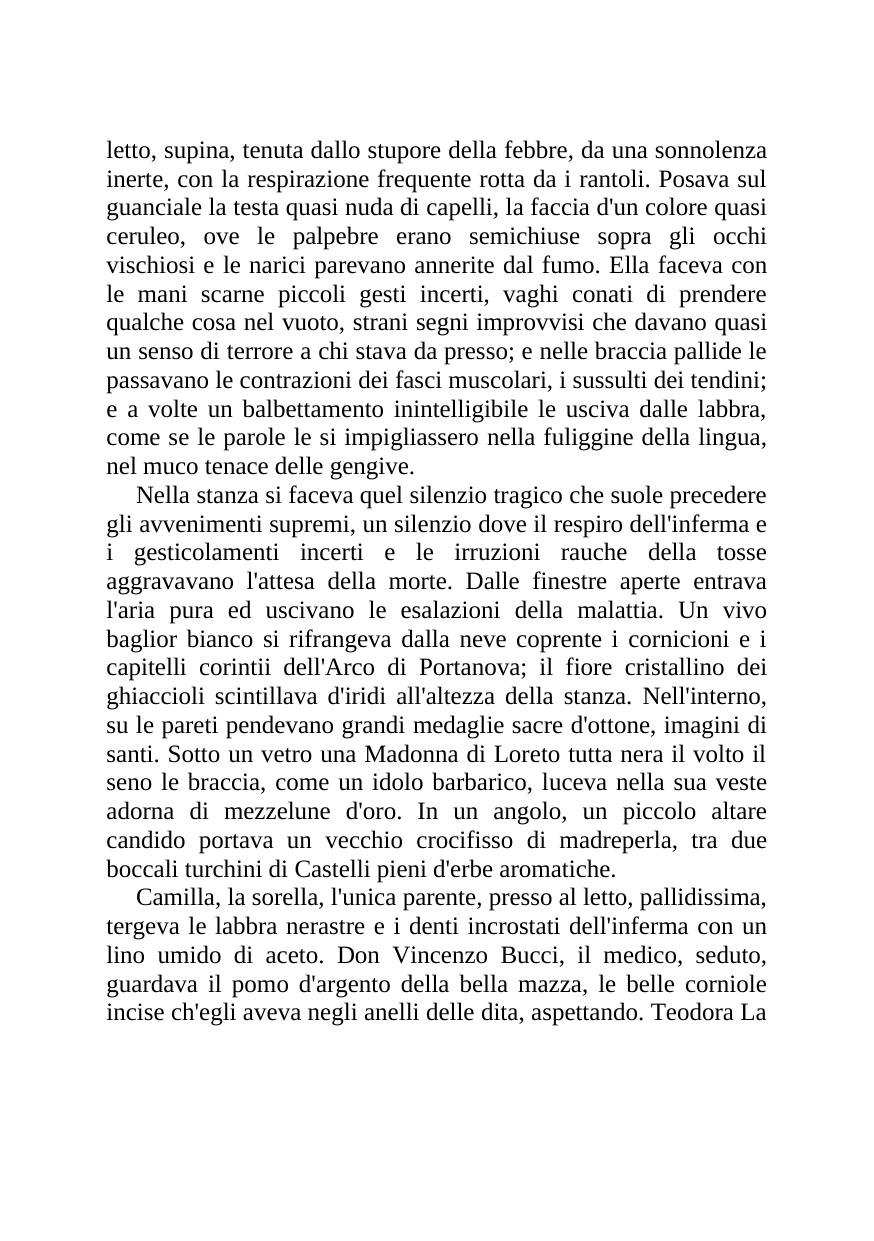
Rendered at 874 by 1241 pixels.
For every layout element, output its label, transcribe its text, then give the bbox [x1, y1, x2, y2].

text Nella stanza si faceva quel silenzio tragico che suole precedere gli avvenimenti supremi, un silenzio dove il respiro dell'inferma e i gesticolamenti incerti e le irruzioni rauche della tosse aggravavano l'attesa della morte. Dalle finestre aperte entrava l'aria pura ed uscivano le esalazioni della malattia. Un vivo baglior bianco si rifrangeva dalla neve coprente i cornicioni e i capitelli corintii dell'Arco di Portanova; il fiore cristallino dei ghiaccioli scintillava d'iridi all'altezza della stanza. Nell'interno, su le pareti pendevano grandi medaglie sacre d'ottone, imagini di santi. Sotto un vetro una Madonna di Loreto tutta nera il volto il seno le braccia, come un idolo barbarico, luceva nella sua veste adorna di mezzelune d'oro. In un angolo, un piccolo altare candido portava un vecchio crocifisso di madreperla, tra due boccali turchini di Castelli pieni d'erbe aromatiche. [106, 480, 768, 882]
text letto, supina, tenuta dallo stupore della febbre, da una sonnolenza inerte, con la respirazione frequente rotta da i rantoli. Posava sul guanciale la testa quasi nuda di capelli, la faccia d'un colore quasi ceruleo, ove le palpebre erano semichiuse sopra gli occhi vischiosi e le narici parevano annerite dal fumo. Ella faceva con le mani scarne piccoli gesti incerti, vaghi conati di prendere qualche cosa nel vuoto, strani segni improvvisi che davano quasi un senso di terrore a chi stava da presso; e nelle braccia pallide le passavano le contrazioni dei fasci muscolari, i sussulti dei tendini; e a volte un balbettamento inintelligibile le usciva dalle labbra, come se le parole le si impigliassero nella fuliggine della lingua, nel muco tenace delle gengive. [106, 135, 768, 480]
text Camilla, la sorella, l'unica parente, presso al letto, pallidissima, tergeva le labbra nerastre e i denti incrostati dell'inferma con un lino umido di aceto. Don Vincenzo Bucci, il medico, seduto, guardava il pomo d'argento della bella mazza, le belle corniole incise ch'egli aveva negli anelli delle dita, aspettando. Teodora La [106, 882, 768, 1026]
